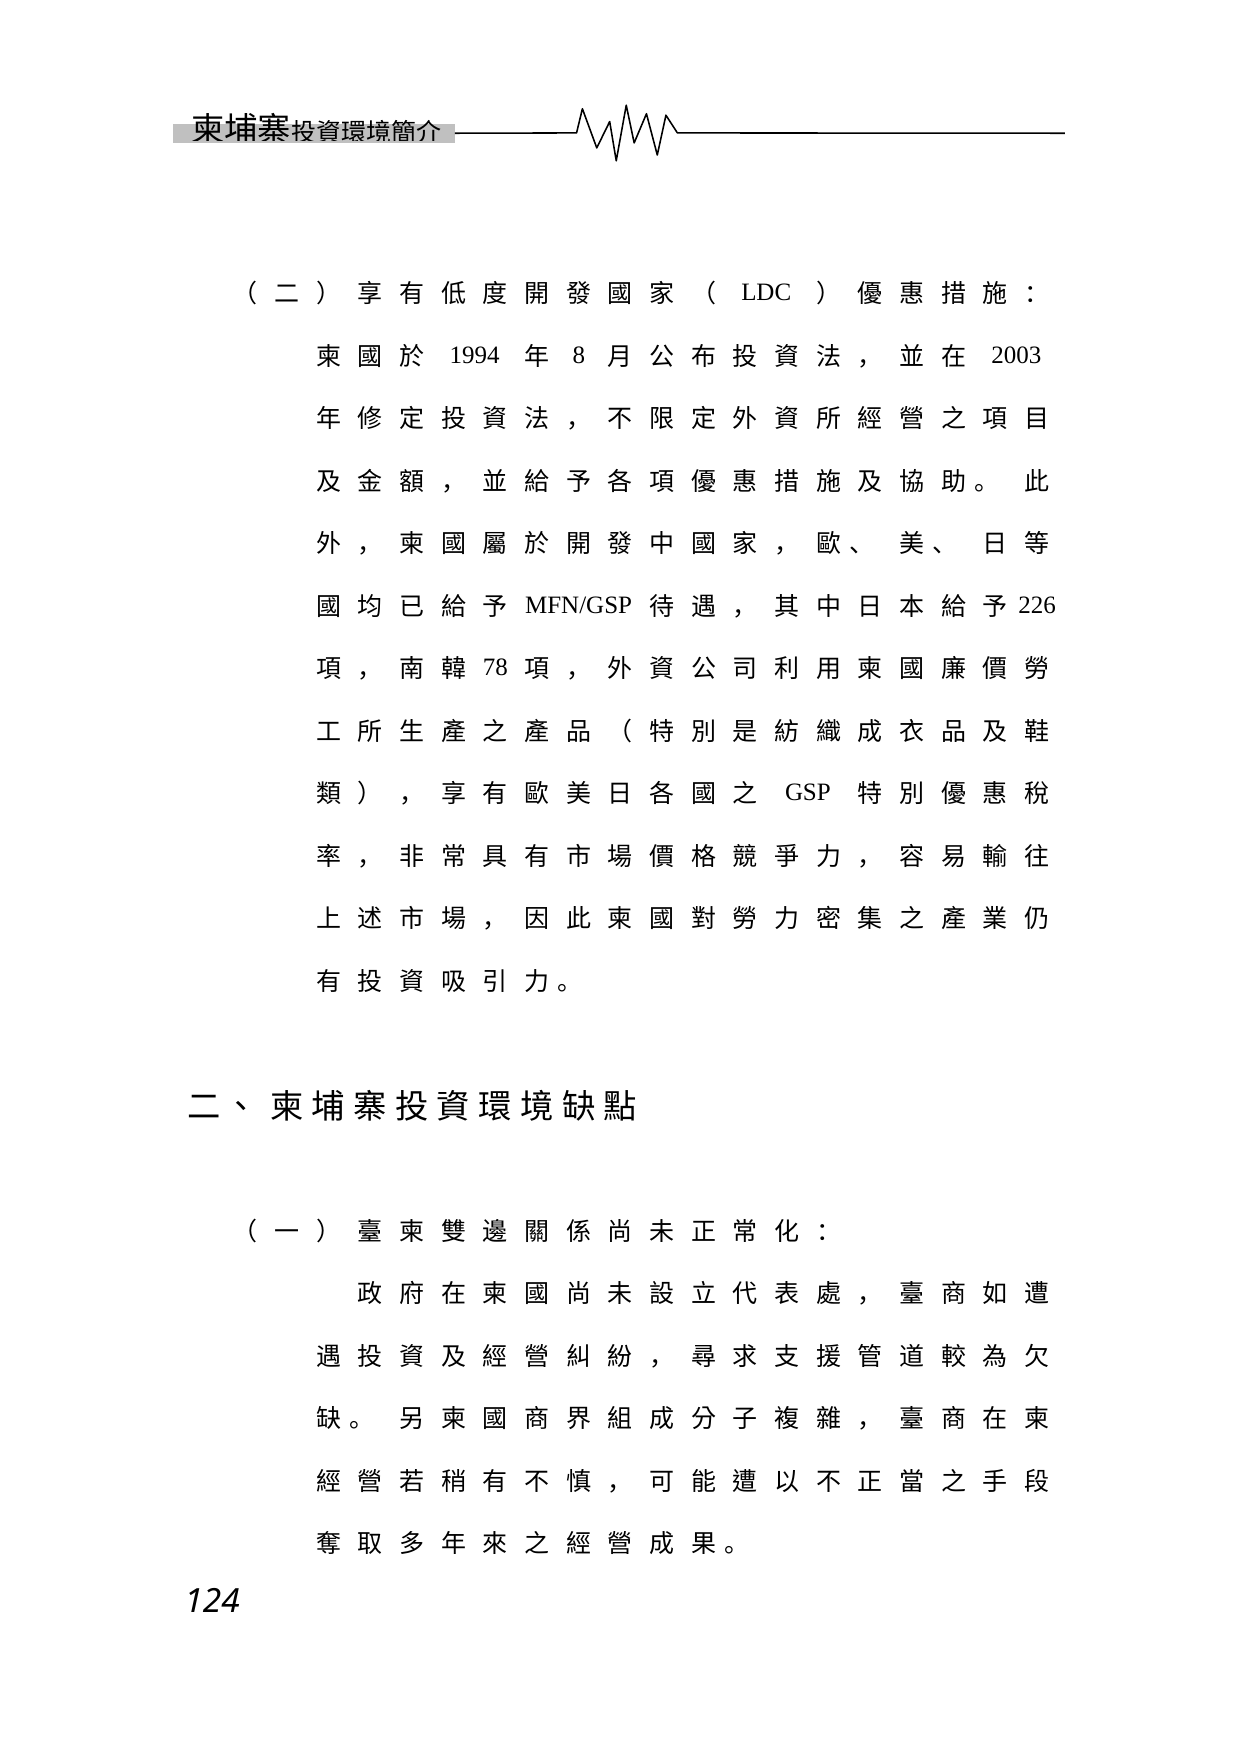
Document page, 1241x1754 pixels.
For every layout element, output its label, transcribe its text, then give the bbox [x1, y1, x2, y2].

text （一）臺柬雙邊關係尚未正常化： [207, 1188, 1058, 1250]
text 二、柬埔寨投資環境缺點 [183, 1063, 1058, 1125]
text （二）享有低度開發國家（LDC）優惠措施：柬國於1994年8月公布投資法，並在2003年修定投資法，不限定外資所經營之項目及金額，並給予各項優惠措施及協助。此外，柬國屬於開發中國家，歐、美、日等國均已給予MFN/GSP待遇，其中日本給予226項，南韓78項，外資公司利用柬國廉價勞工所生產之產品（特別是紡織成衣品及鞋類），享有歐美日各國之GSP特別優惠稅率，非常具有市場價格競爭力，容易輸往上述市場，因此柬國對勞力密集之產業仍有投資吸引力。 [207, 250, 1058, 1000]
text 政府在柬國尚未設立代表處，臺商如遭遇投資及經營糾紛，尋求支援管道較為欠缺。另柬國商界組成分子複雜，臺商在柬經營若稍有不慎，可能遭以不正當之手段奪取多年來之經營成果。 [281, 1250, 1058, 1563]
